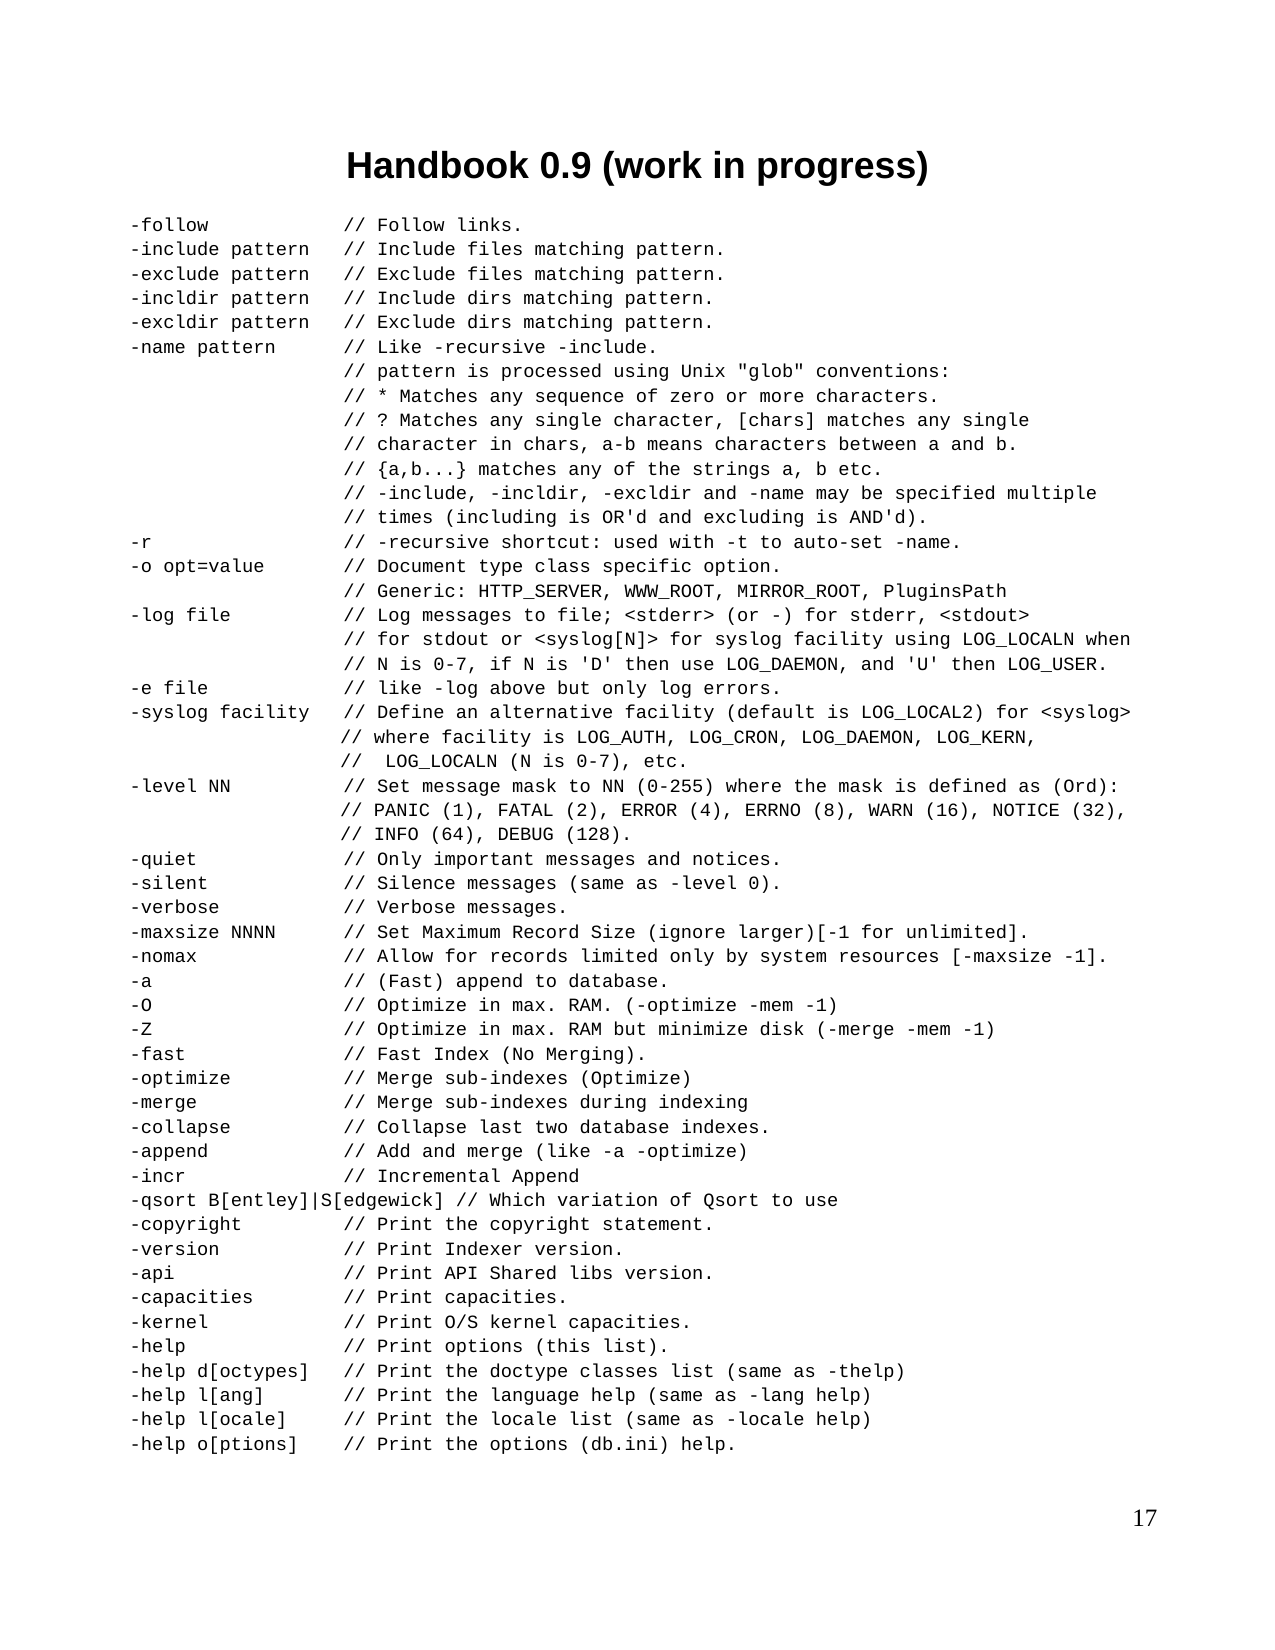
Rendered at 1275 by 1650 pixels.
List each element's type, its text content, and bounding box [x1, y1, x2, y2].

text -excldir pattern // Exclude dirs matching pattern. [118, 313, 1157, 334]
text // INFO (64), DEBUG (128). [118, 825, 1157, 846]
text -e file // like -log above but only log errors. [118, 679, 1157, 700]
text // * Matches any sequence of zero or more characters. [118, 386, 1157, 408]
text -maxsize NNNN // Set Maximum Record Size (ignore larger)[-1 for unlimited]. [118, 923, 1157, 944]
text // ? Matches any single character, [chars] matches any single [118, 411, 1157, 432]
text -capacities // Print capacities. [118, 1288, 1157, 1309]
text -qsort B[entley]|S[edgewick] // Which variation of Qsort to use [118, 1191, 1157, 1212]
text // LOG_LOCALN (N is 0-7), etc. [118, 752, 1157, 773]
text -name pattern // Like -recursive -include. [118, 338, 1157, 359]
text -r // -recursive shortcut: used with -t to auto-set -name. [118, 533, 1157, 554]
text -merge // Merge sub-indexes during indexing [118, 1093, 1157, 1114]
text // Generic: HTTP_SERVER, WWW_ROOT, MIRROR_ROOT, PluginsPath [118, 581, 1157, 603]
text -collapse // Collapse last two database indexes. [118, 1118, 1157, 1139]
text // character in chars, a-b means characters between a and b. [118, 435, 1157, 456]
text -help l[ang] // Print the language help (same as -lang help) [118, 1386, 1157, 1407]
text -syslog facility // Define an alternative facility (default is LOG_LOCAL2) for <syslog> // where facility is LOG_AUTH, LOG_CRON, LOG_DAEMON, LOG_KERN, [118, 703, 1157, 749]
text -silent // Silence messages (same as -level 0). [118, 874, 1157, 895]
text -append // Add and merge (like -a -optimize) [118, 1142, 1157, 1163]
text -o opt=value // Document type class specific option. [118, 557, 1157, 578]
text -a // (Fast) append to database. [118, 971, 1157, 993]
text -verbose // Verbose messages. [118, 898, 1157, 919]
text -help o[ptions] // Print the options (db.ini) help. [118, 1434, 1157, 1456]
text -quiet // Only important messages and notices. [118, 849, 1157, 871]
text // pattern is processed using Unix "glob" conventions: [118, 362, 1157, 383]
text -O // Optimize in max. RAM. (-optimize -mem -1) [118, 996, 1157, 1017]
text -follow // Follow links. [118, 216, 1157, 237]
text -version // Print Indexer version. [118, 1239, 1157, 1261]
text -incr // Incremental Append [118, 1166, 1157, 1188]
text -level NN // Set message mask to NN (0-255) where the mask is defined as (Ord): [118, 776, 1157, 798]
text -kernel // Print O/S kernel capacities. [118, 1313, 1157, 1334]
text // -include, -incldir, -excldir and -name may be specified multiple [118, 484, 1157, 505]
text -help // Print options (this list). [118, 1337, 1157, 1358]
text // for stdout or <syslog[N]> for syslog facility using LOG_LOCALN when [118, 630, 1157, 651]
text -incldir pattern // Include dirs matching pattern. [118, 289, 1157, 310]
text -fast // Fast Index (No Merging). [118, 1044, 1157, 1066]
text -exclude pattern // Exclude files matching pattern. [118, 264, 1157, 286]
text -log file // Log messages to file; <stderr> (or -) for stderr, <stdout> [118, 606, 1157, 627]
text -optimize // Merge sub-indexes (Optimize) [118, 1069, 1157, 1090]
text // PANIC (1), FATAL (2), ERROR (4), ERRNO (8), WARN (16), NOTICE (32), [118, 801, 1157, 822]
text -help l[ocale] // Print the locale list (same as -locale help) [118, 1410, 1157, 1431]
text -Z // Optimize in max. RAM but minimize disk (-merge -mem -1) [118, 1020, 1157, 1041]
text -help d[octypes] // Print the doctype classes list (same as -thelp) [118, 1361, 1157, 1383]
text -copyright // Print the copyright statement. [118, 1215, 1157, 1236]
text // times (including is OR'd and excluding is AND'd). [118, 508, 1157, 529]
text -nomax // Allow for records limited only by system resources [-maxsize -1]. [118, 947, 1157, 968]
text // N is 0-7, if N is 'D' then use LOG_DAEMON, and 'U' then LOG_USER. [118, 654, 1157, 676]
text // {a,b...} matches any of the strings a, b etc. [118, 459, 1157, 481]
text -include pattern // Include files matching pattern. [118, 240, 1157, 261]
text -api // Print API Shared libs version. [118, 1264, 1157, 1285]
